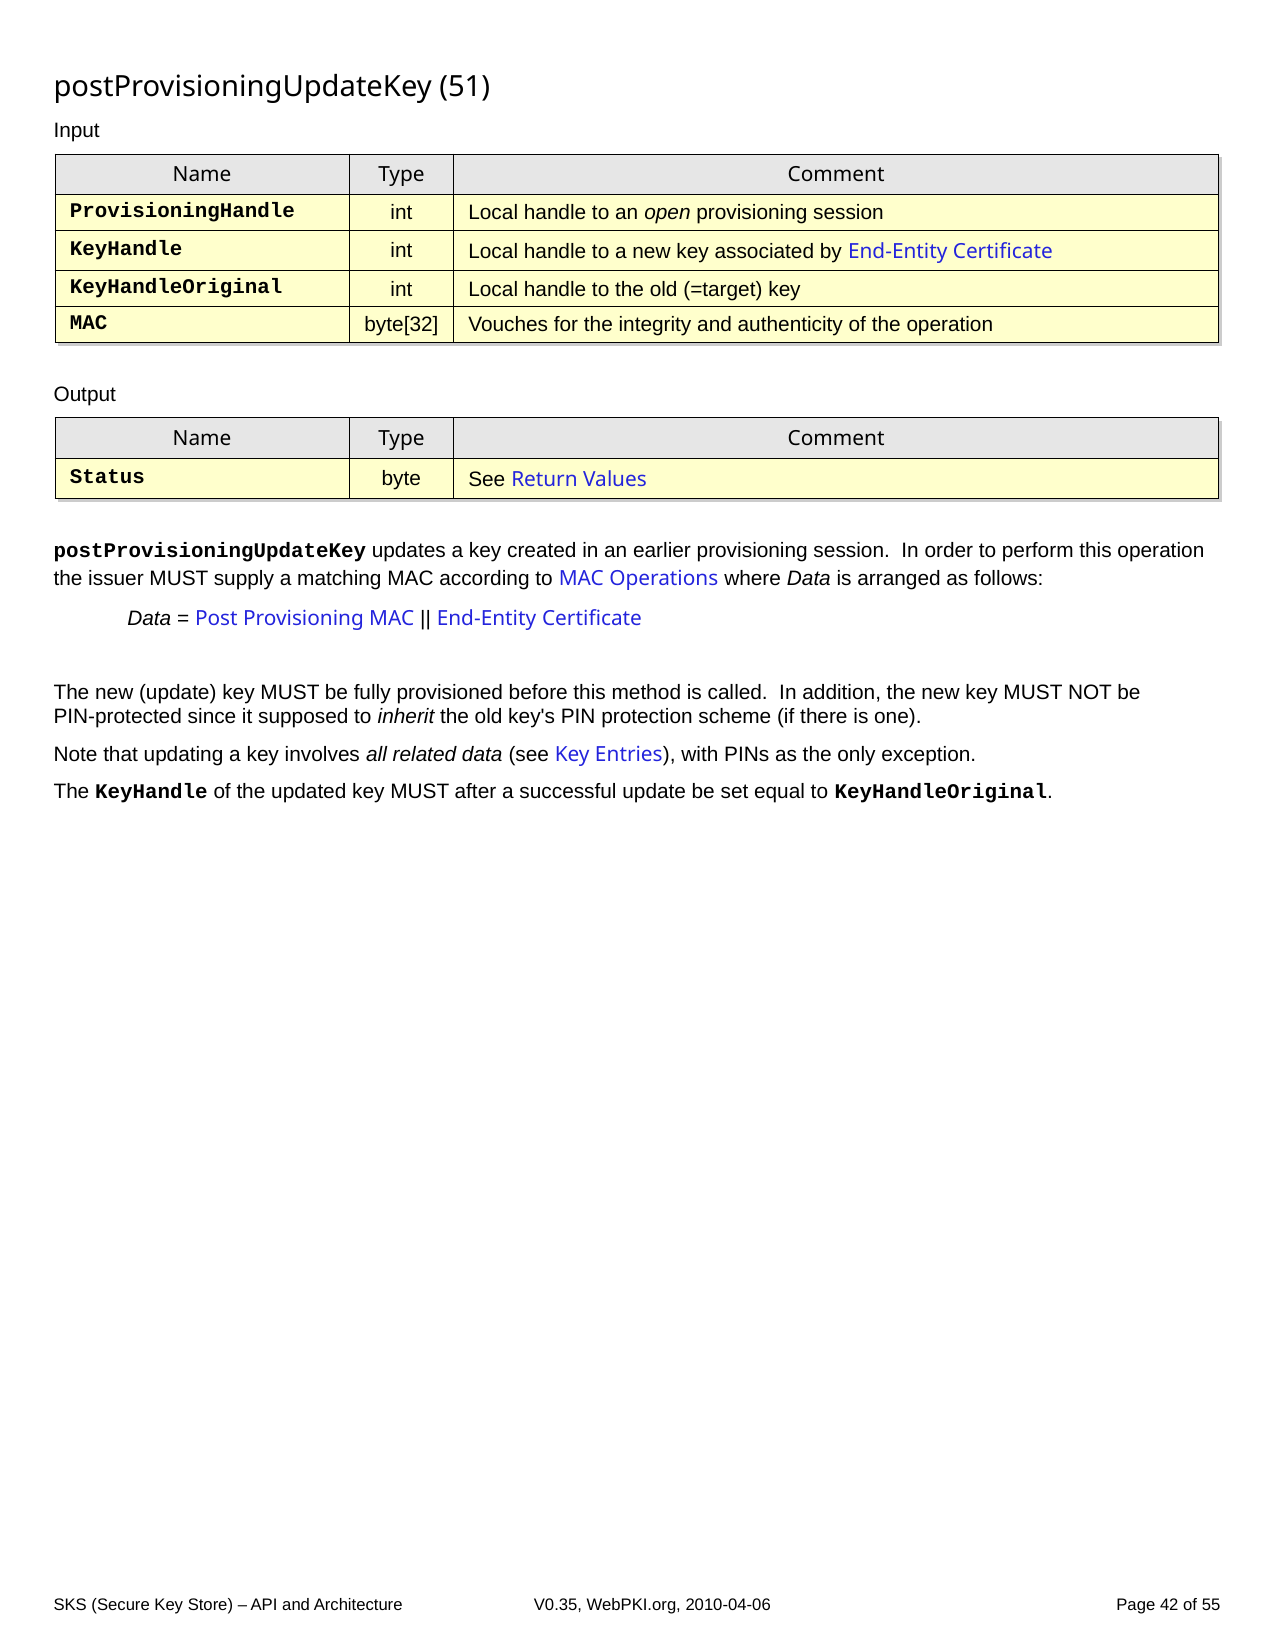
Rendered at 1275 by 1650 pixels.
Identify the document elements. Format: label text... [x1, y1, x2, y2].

text Output [53, 382, 1221, 406]
table_header Type [350, 155, 453, 194]
table_cell ProvisioningHandle [56, 195, 349, 230]
table_header Name [56, 155, 349, 194]
table_cell See Return Values [454, 459, 1218, 498]
table_cell Status [56, 459, 349, 498]
table_header Name [56, 418, 349, 458]
table_cell MAC [56, 307, 349, 342]
table_cell Local handle to an open provisioning session [454, 195, 1218, 230]
table_cell byte [350, 459, 453, 498]
table_header Comment [454, 418, 1218, 458]
table_cell KeyHandle [56, 231, 349, 270]
table_cell int [350, 271, 453, 306]
text The KeyHandle of the updated key MUST after a successful update be set equal to KeyHandleOriginal. [53, 779, 1221, 805]
text postProvisioningUpdateKey updates a key created in an earlier provisioning session. In order to perform this operation the issuer MUST supply a matching MAC according to MAC Operations where Data is arranged as follows: [53, 537, 1221, 592]
table_header Comment [454, 155, 1218, 194]
table_cell KeyHandleOriginal [56, 271, 349, 306]
table_header Type [350, 418, 453, 458]
table_cell byte⁮[32] [350, 307, 453, 342]
table_cell int [350, 231, 453, 270]
table_cell Local handle to the old (=target) key [454, 271, 1218, 306]
table_cell Local handle to a new key associated by End-Entity Certificate [454, 231, 1218, 270]
text Note that updating a key involves all related data (see Key Entries), with PINs as the only exception. [53, 739, 1221, 768]
text The new (update) key MUST be fully provisioned before this method is called. In addition, the new key MUST NOT be PIN‑protected since it supposed to inherit the old key's PIN protection scheme (if there is one). [53, 679, 1221, 727]
subtitle postProvisioningUpdateKey (51) [53, 66, 1221, 105]
table_cell Vouches for the integrity and authenticity of the operation [454, 307, 1218, 342]
text Data = Post Provisioning MAC || End-Entity Certificate [53, 603, 1221, 632]
text Input [53, 118, 1221, 142]
table_cell int [350, 195, 453, 230]
